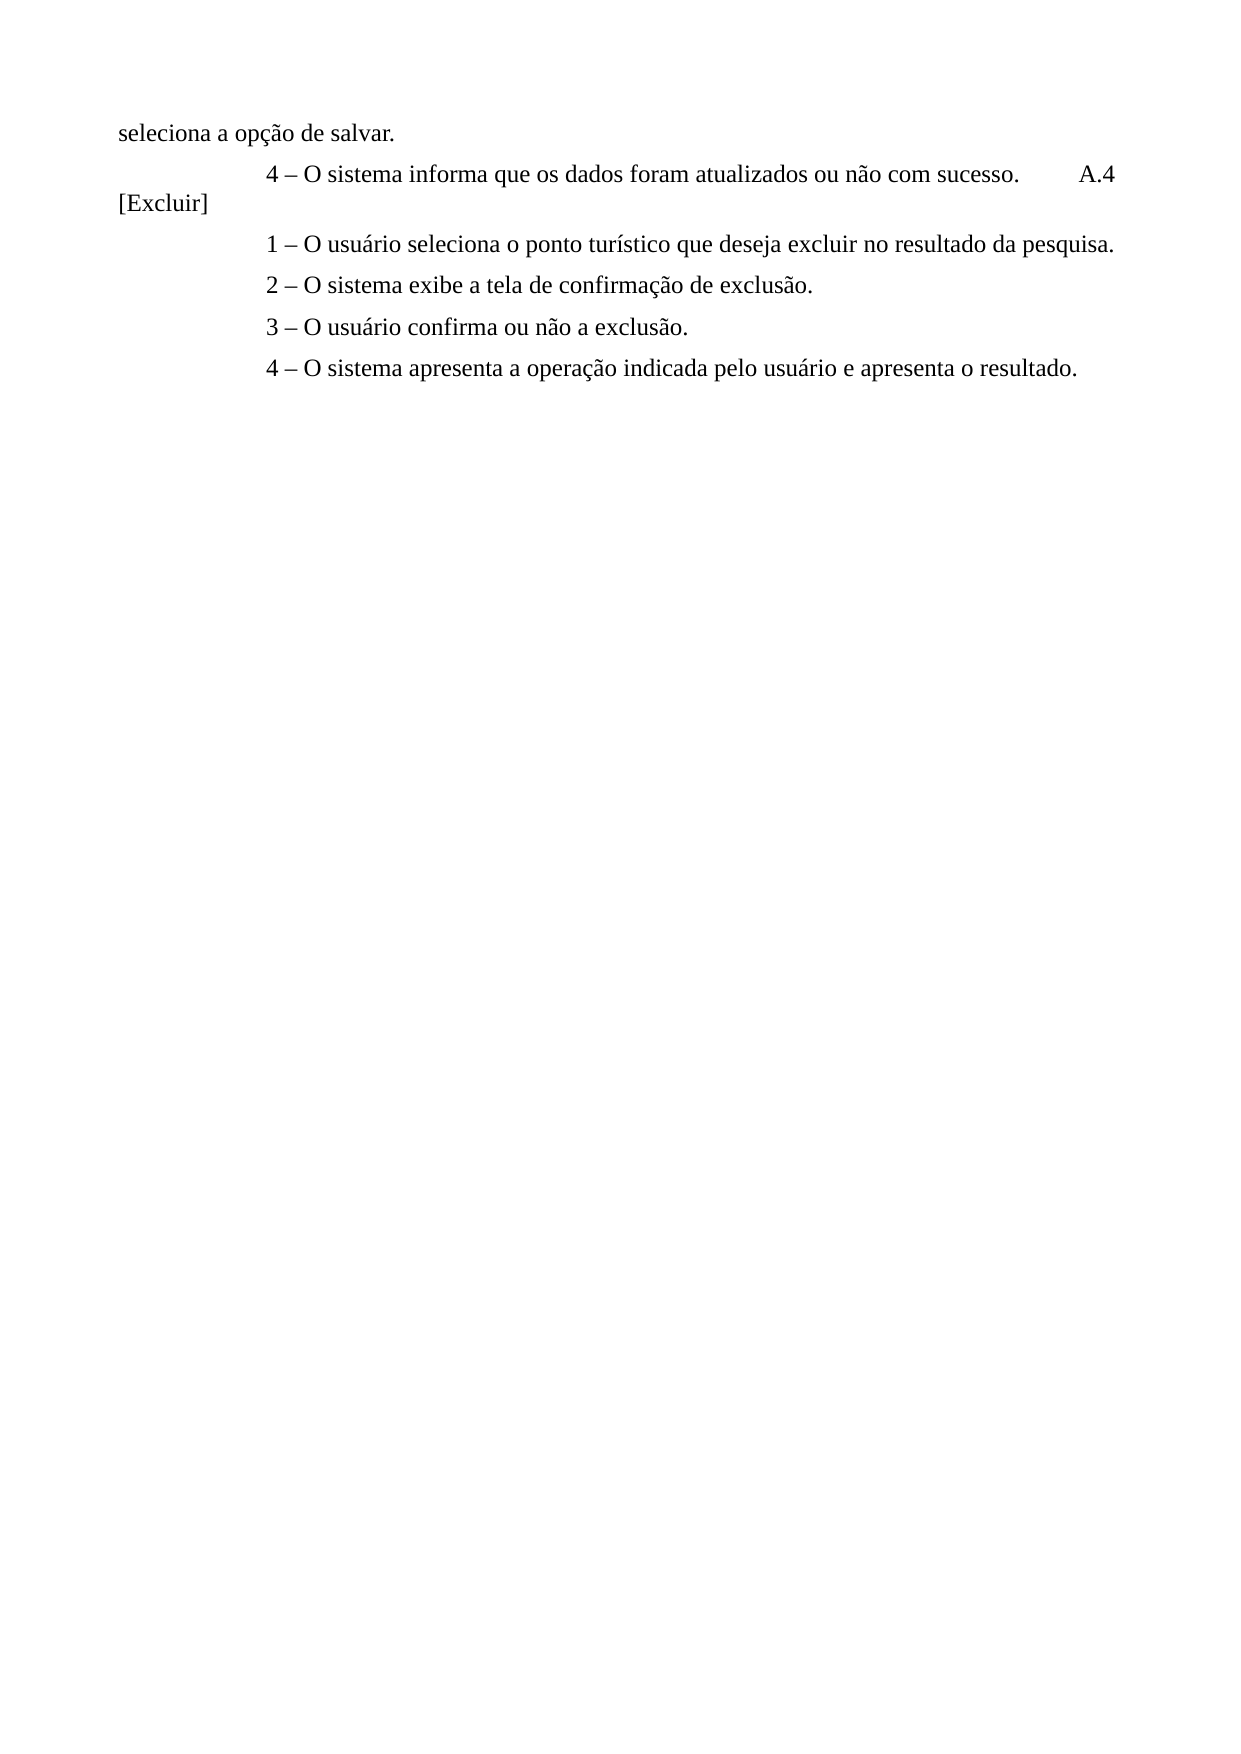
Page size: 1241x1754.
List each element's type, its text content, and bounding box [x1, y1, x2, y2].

text seleciona a opção de salvar. [118, 118, 1122, 147]
text 2 – O sistema exibe a tela de confirmação de exclusão. [118, 271, 1122, 299]
text 3 – O usuário confirma ou não a exclusão. [118, 312, 1122, 341]
text 4 – O sistema informa que os dados foram atualizados ou não com sucesso. A.4 [Excluir] [118, 159, 1122, 217]
text 1 – O usuário seleciona o ponto turístico que deseja excluir no resultado da pesquisa. [118, 229, 1122, 258]
text 4 – O sistema apresenta a operação indicada pelo usuário e apresenta o resultado. [118, 353, 1122, 382]
